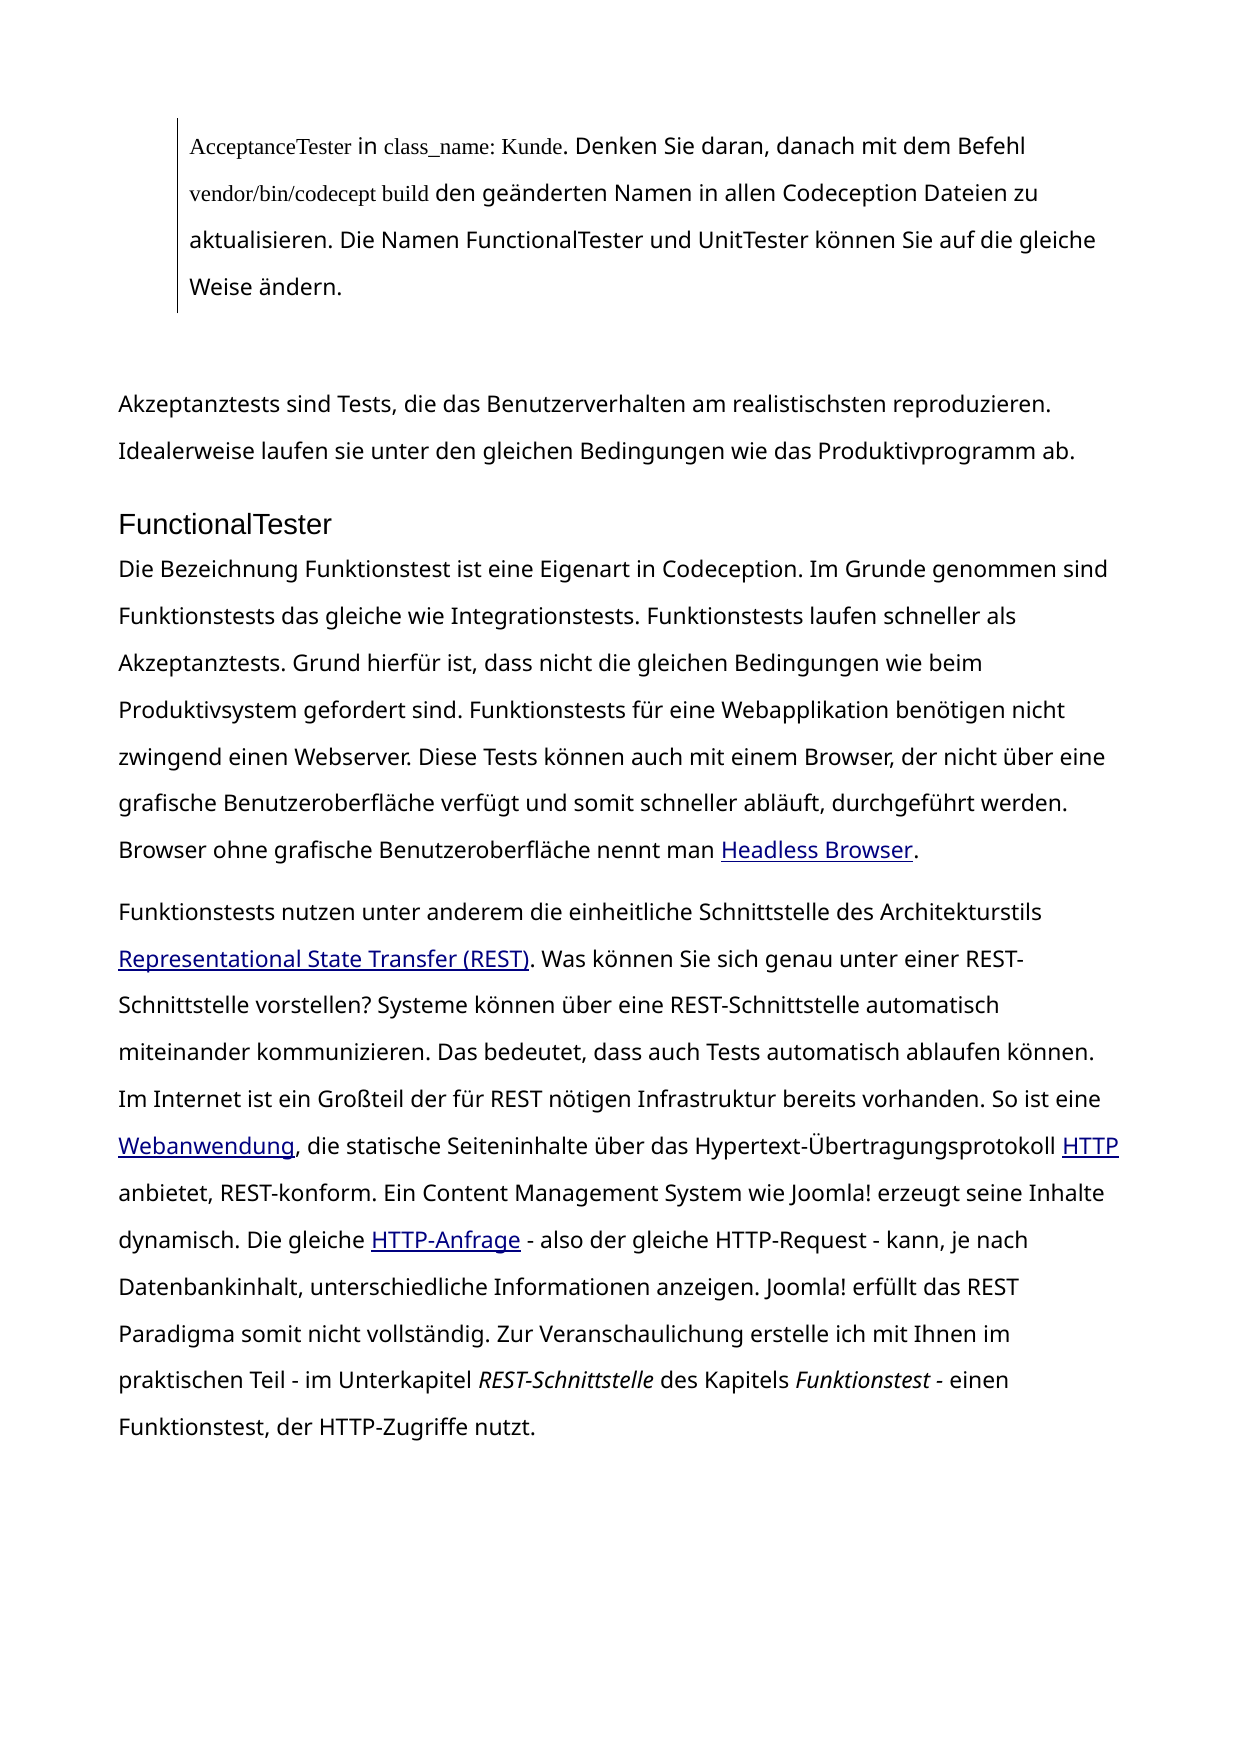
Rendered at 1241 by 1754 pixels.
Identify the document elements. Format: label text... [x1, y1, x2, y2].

text AcceptanceTester in class_name: Kunde. Denken Sie daran, danach mit dem Befehl vendor/bin/codecept build den geänderten Namen in allen Codeception Dateien zu aktualisieren. Die Namen FunctionalTester und UnitTester können Sie auf die gleiche Weise ändern. [178, 118, 1122, 313]
text Akzeptanztests sind Tests, die das Benutzerverhalten am realistischsten reproduzieren. Idealerweise laufen sie unter den gleichen Bedingungen wie das Produktivprogramm ab. [118, 388, 1122, 466]
text Funktionstests nutzen unter anderem die einheitliche Schnittstelle des Architekturstils Representational State Transfer (REST). Was können Sie sich genau unter einer REST-Schnittstelle vorstellen? Systeme können über eine REST-Schnittstelle automatisch miteinander kommunizieren. Das bedeutet, dass auch Tests automatisch ablaufen können. Im Internet ist ein Großteil der für REST nötigen Infrastruktur bereits vorhanden. So ist eine Webanwendung, die statische Seiteninhalte über das Hypertext-Übertragungsprotokoll HTTP anbietet, REST-konform. Ein Content Management System wie Joomla! erzeugt seine Inhalte dynamisch. Die gleiche HTTP-Anfrage - also der gleiche HTTP-Request - kann, je nach Datenbankinhalt, unterschiedliche Informationen anzeigen. Joomla! erfüllt das REST Paradigma somit nicht vollständig. Zur Veranschaulichung erstelle ich mit Ihnen im praktischen Teil - im Unterkapitel REST-Schnittstelle des Kapitels Funktionstest - einen Funktionstest, der HTTP-Zugriffe nutzt. [118, 896, 1122, 1443]
text Die Bezeichnung Funktionstest ist eine Eigenart in Codeception. Im Grunde genommen sind Funktionstests das gleiche wie Integrationstests. Funktionstests laufen schneller als Akzeptanztests. Grund hierfür ist, dass nicht die gleichen Bedingungen wie beim Produktivsystem gefordert sind. Funktionstests für eine Webapplikation benötigen nicht zwingend einen Webserver. Diese Tests können auch mit einem Browser, der nicht über eine grafische Benutzeroberfläche verfügt und somit schneller abläuft, durchgeführt werden. Browser ohne grafische Benutzeroberfläche nennt man Headless Browser. [118, 553, 1122, 866]
subtitle FunctionalTester [118, 507, 1122, 541]
